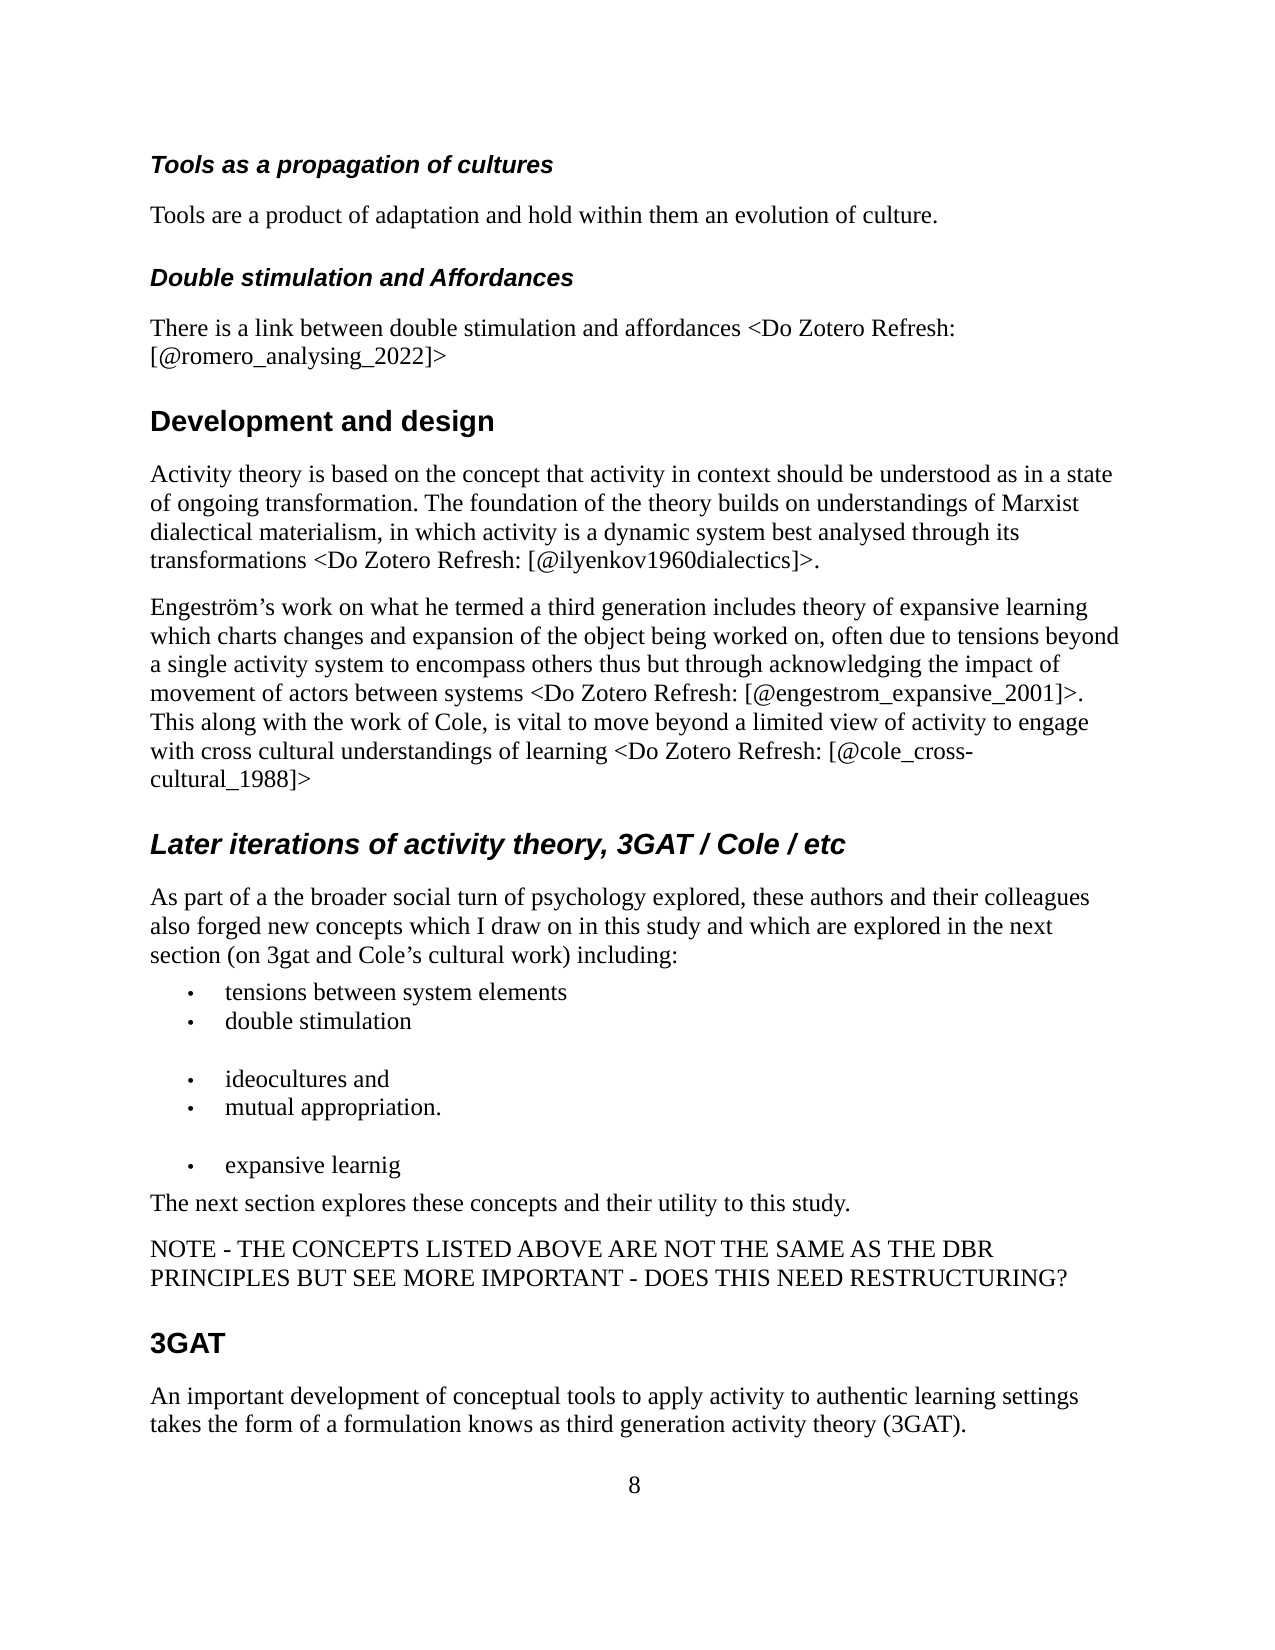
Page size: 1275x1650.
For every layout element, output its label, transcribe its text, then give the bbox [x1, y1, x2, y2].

list double stimulation [187, 1006, 1125, 1064]
text NOTE - THE CONCEPTS LISTED ABOVE ARE NOT THE SAME AS THE DBR PRINCIPLES BUT SEE MORE IMPORTANT - DOES THIS NEED RESTRUCTURING? [150, 1234, 1125, 1292]
text There is a link between double stimulation and affordances <Do Zotero Refresh: [@romero_analysing_2022]> [150, 313, 1125, 370]
subtitle 3GAT [150, 1326, 1125, 1359]
subtitle Tools as a propagation of cultures [150, 150, 1125, 178]
subtitle Development and design [150, 404, 1125, 438]
text Engeström’s work on what he termed a third generation includes theory of expansive learning which charts changes and expansion of the object being worked on, often due to tensions beyond a single activity system to encompass others thus but through acknowledging the impact of movement of actors between systems <Do Zotero Refresh: [@engestrom_expansive_2001]>. This along with the work of Cole, is vital to move beyond a limited view of activity to engage with cross cultural understandings of learning <Do Zotero Refresh: [@cole_cross-cultural_1988]> [150, 592, 1125, 793]
list ideocultures and [187, 1064, 1125, 1092]
list tensions between system elements [187, 977, 1125, 1006]
text Tools are a product of adaptation and hold within them an evolution of culture. [150, 200, 1125, 229]
text Activity theory is based on the concept that activity in context should be understood as in a state of ongoing transformation. The foundation of the theory builds on understandings of Marxist dialectical materialism, in which activity is a dynamic system best analysed through its transformations <Do Zotero Refresh: [@ilyenkov1960dialectics]>. [150, 459, 1125, 574]
subtitle Double stimulation and Affordances [150, 263, 1125, 291]
list expansive learnig [187, 1150, 1125, 1179]
text An important development of conceptual tools to apply activity to authentic learning settings takes the form of a formulation knows as third generation activity theory (3GAT). [150, 1381, 1125, 1438]
text The next section explores these concepts and their utility to this study. [150, 1188, 1125, 1216]
list mutual appropriation. [187, 1092, 1125, 1150]
text As part of a the broader social turn of psychology explored, these authors and their colleagues also forged new concepts which I draw on in this study and which are explored in the next section (on 3gat and Cole’s cultural work) including: [150, 882, 1125, 968]
subtitle Later iterations of activity theory, 3GAT / Cole / etc [150, 827, 1125, 861]
